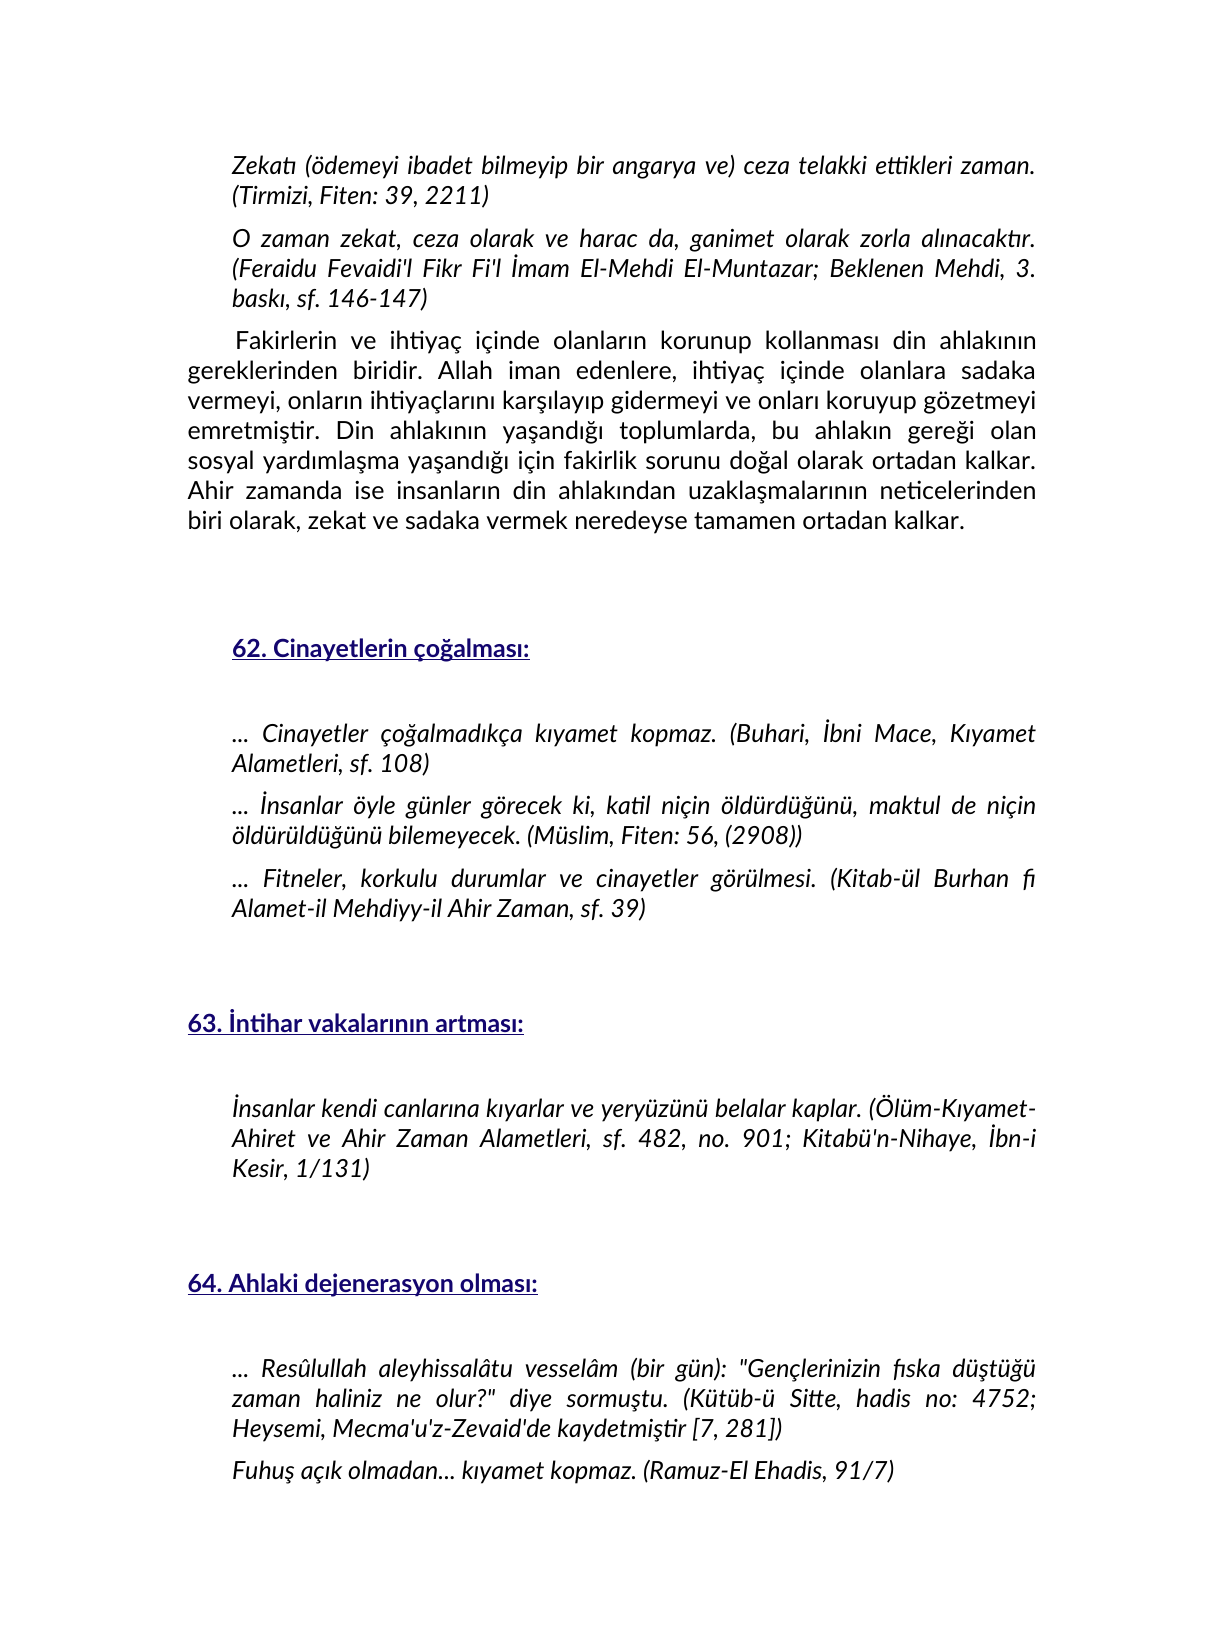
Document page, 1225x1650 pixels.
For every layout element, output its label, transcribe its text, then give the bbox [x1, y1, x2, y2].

text ... Cinayetler çoğalmadıkça kıyamet kopmaz. (Buhari, İbni Mace, Kıyamet Alametleri, sf. 108) [232, 717, 1037, 777]
text 63. İntihar vakalarının artması: [187, 977, 1037, 1037]
text Fuhuş açık olmadan... kıyamet kopmaz. (Ramuz-El Ehadis, 91/7) [232, 1455, 1037, 1485]
text İnsanlar kendi canlarına kıyarlar ve yeryüzünü belalar kaplar. (Ölüm-Kıyamet-Ahiret ve Ahir Zaman Alametleri, sf. 482, no. 901; Kitabü'n-Nihaye, İbn-i Kesir, 1/131) [232, 1092, 1037, 1182]
text ... İnsanlar öyle günler görecek ki, katil niçin öldürdüğünü, maktul de niçin öldürüldüğünü bilemeyecek. (Müslim, Fiten: 56, (2908)) [232, 790, 1037, 850]
text ... Resûlullah aleyhissalâtu vesselâm (bir gün): "Gençlerinizin fıska düştüğü zaman haliniz ne olur?" diye sormuştu. (Kütüb-ü Sitte, hadis no: 4752; Heysemi, Mecma'u'z-Zevaid'de kaydetmiştir [7, 281]) [232, 1352, 1037, 1442]
text Zekatı (ödemeyi ibadet bilmeyip bir angarya ve) ceza telakki ettikleri zaman. (Tirmizi, Fiten: 39, 2211) [232, 150, 1037, 210]
text Fakirlerin ve ihtiyaç içinde olanların korunup kollanması din ahlakının gereklerinden biridir. Allah iman edenlere, ihtiyaç içinde olanlara sadaka vermeyi, onların ihtiyaçlarını karşılayıp gidermeyi ve onları koruyup gözetmeyi emretmiştir. Din ahlakının yaşandığı toplumlarda, bu ahlakın gereği olan sosyal yardımlaşma yaşandığı için fakirlik sorunu doğal olarak ortadan kalkar. Ahir zamanda ise insanların din ahlakından uzaklaşmalarının neticelerinden biri olarak, zekat ve sadaka vermek neredeyse tamamen ortadan kalkar. [187, 325, 1037, 535]
text ... Fitneler, korkulu durumlar ve cinayetler görülmesi. (Kitab-ül Burhan fi Alamet-il Mehdiyy-il Ahir Zaman, sf. 39) [232, 862, 1037, 922]
text 62. Cinayetlerin çoğalması: [187, 632, 1037, 662]
text 64. Ahlaki dejenerasyon olması: [187, 1237, 1037, 1297]
text O zaman zekat, ceza olarak ve harac da, ganimet olarak zorla alınacaktır. (Feraidu Fevaidi'l Fikr Fi'l İmam El-Mehdi El-Muntazar; Beklenen Mehdi, 3. baskı, sf. 146-147) [232, 222, 1037, 312]
